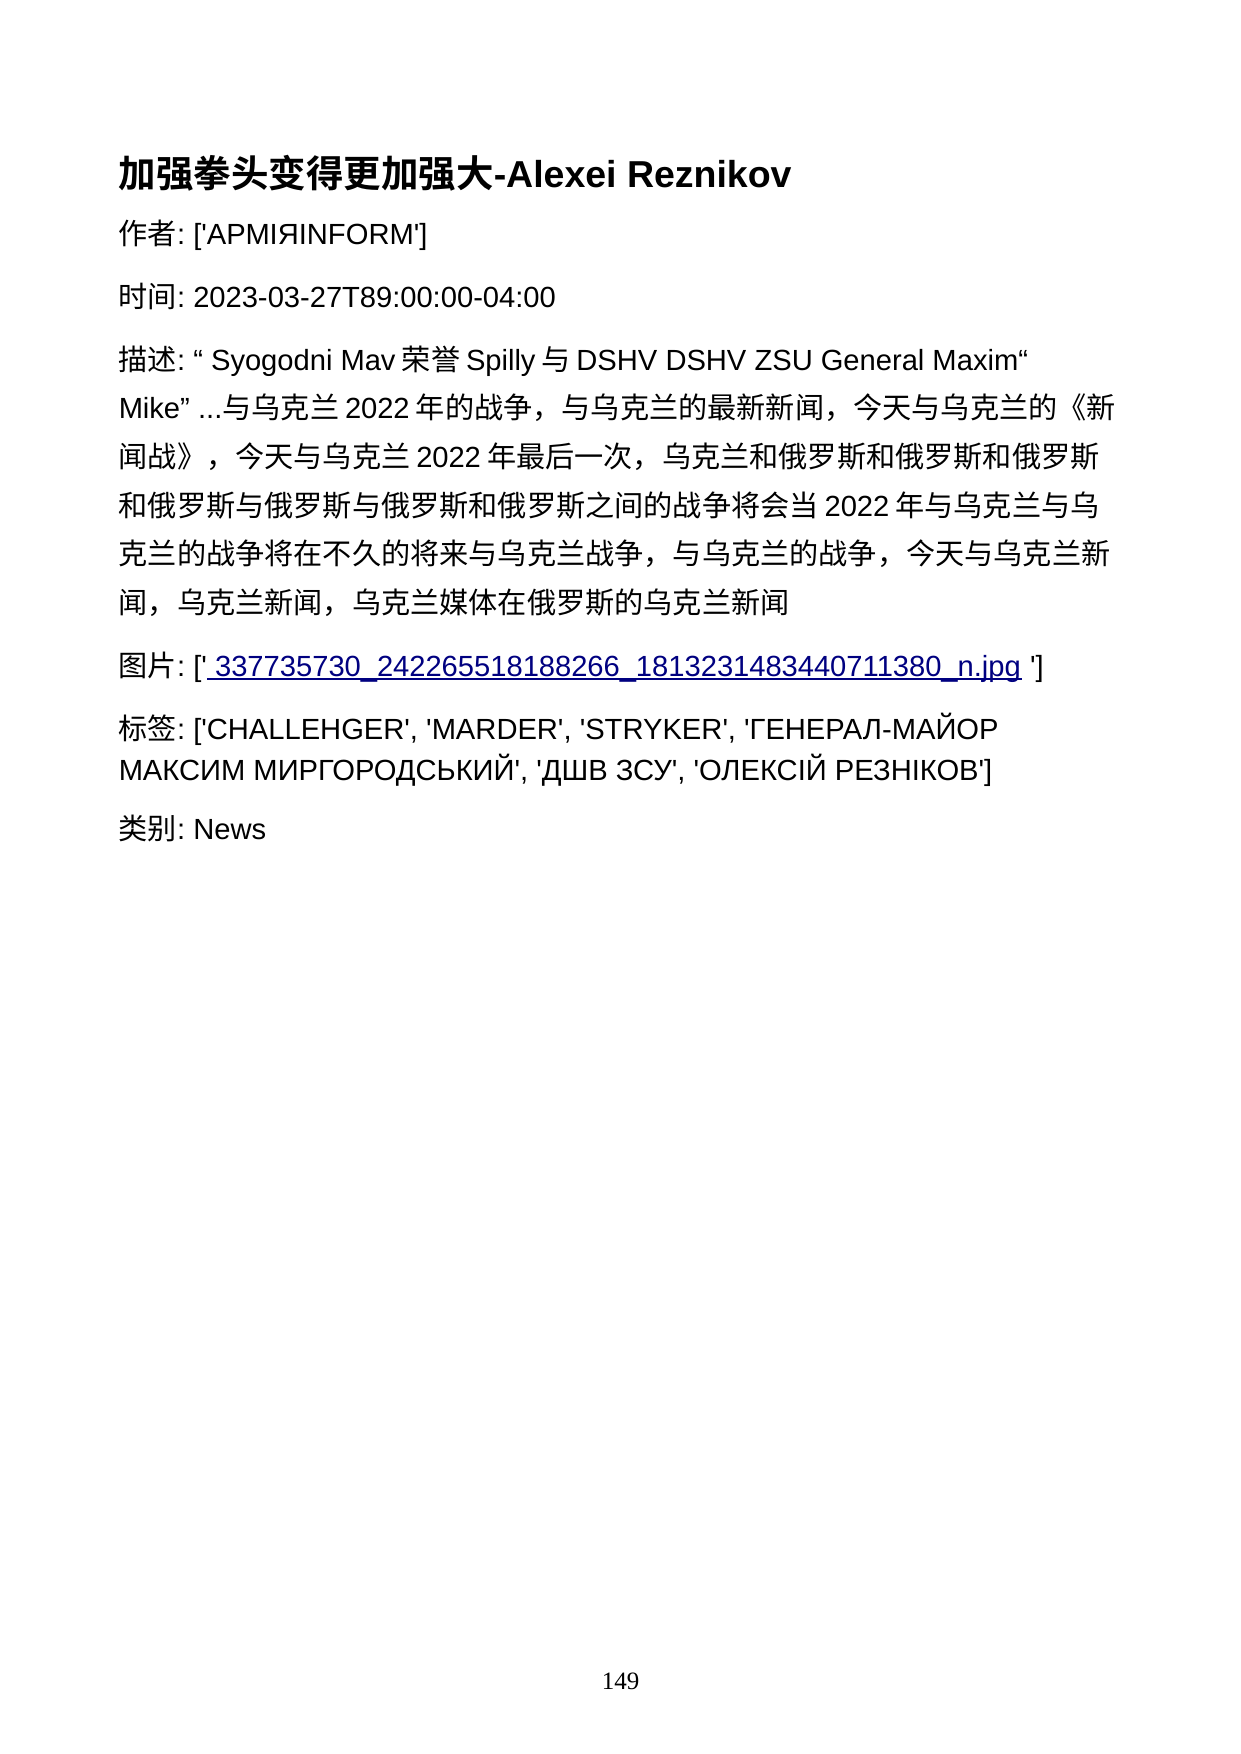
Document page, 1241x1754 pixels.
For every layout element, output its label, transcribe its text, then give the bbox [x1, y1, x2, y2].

text 图片: [' 337735730_242265518188266_1813231483440711380_n.jpg '] [118, 642, 1122, 685]
text 时间: 2023-03-27T89:00:00-04:00 [118, 273, 1122, 316]
text 描述: “ Syogodni Mav荣誉Spilly与DSHV DSHV ZSU General Maxim“ Mike” ...与乌克兰2022年的战争，与乌克兰的最新新闻，今天与乌克兰的《新闻战》，今天与乌克兰2022年最后一次，乌克兰和俄罗斯和俄罗斯和俄罗斯和俄罗斯与俄罗斯与俄罗斯和俄罗斯之间的战争将会当2022年与乌克兰与乌克兰的战争将在不久的将来与乌克兰战争，与乌克兰的战争，今天与乌克兰新闻，乌克兰新闻，乌克兰媒体在俄罗斯的乌克兰新闻 [118, 337, 1122, 622]
text 类别: News [118, 806, 1122, 848]
subtitle 加强拳头变得更加强大-Alexei Reznikov [118, 143, 1122, 198]
text 标签: ['CHALLEHGER', 'MARDER', 'STRYKER', 'ГЕНЕРАЛ-МАЙОР МАКСИМ МИРГОРОДСЬКИЙ', 'ДШВ ЗСУ', 'ОЛЕКСІЙ РЕЗНІКОВ'] [118, 706, 1122, 786]
text 作者: ['АРМІЯINFORM'] [118, 210, 1122, 253]
